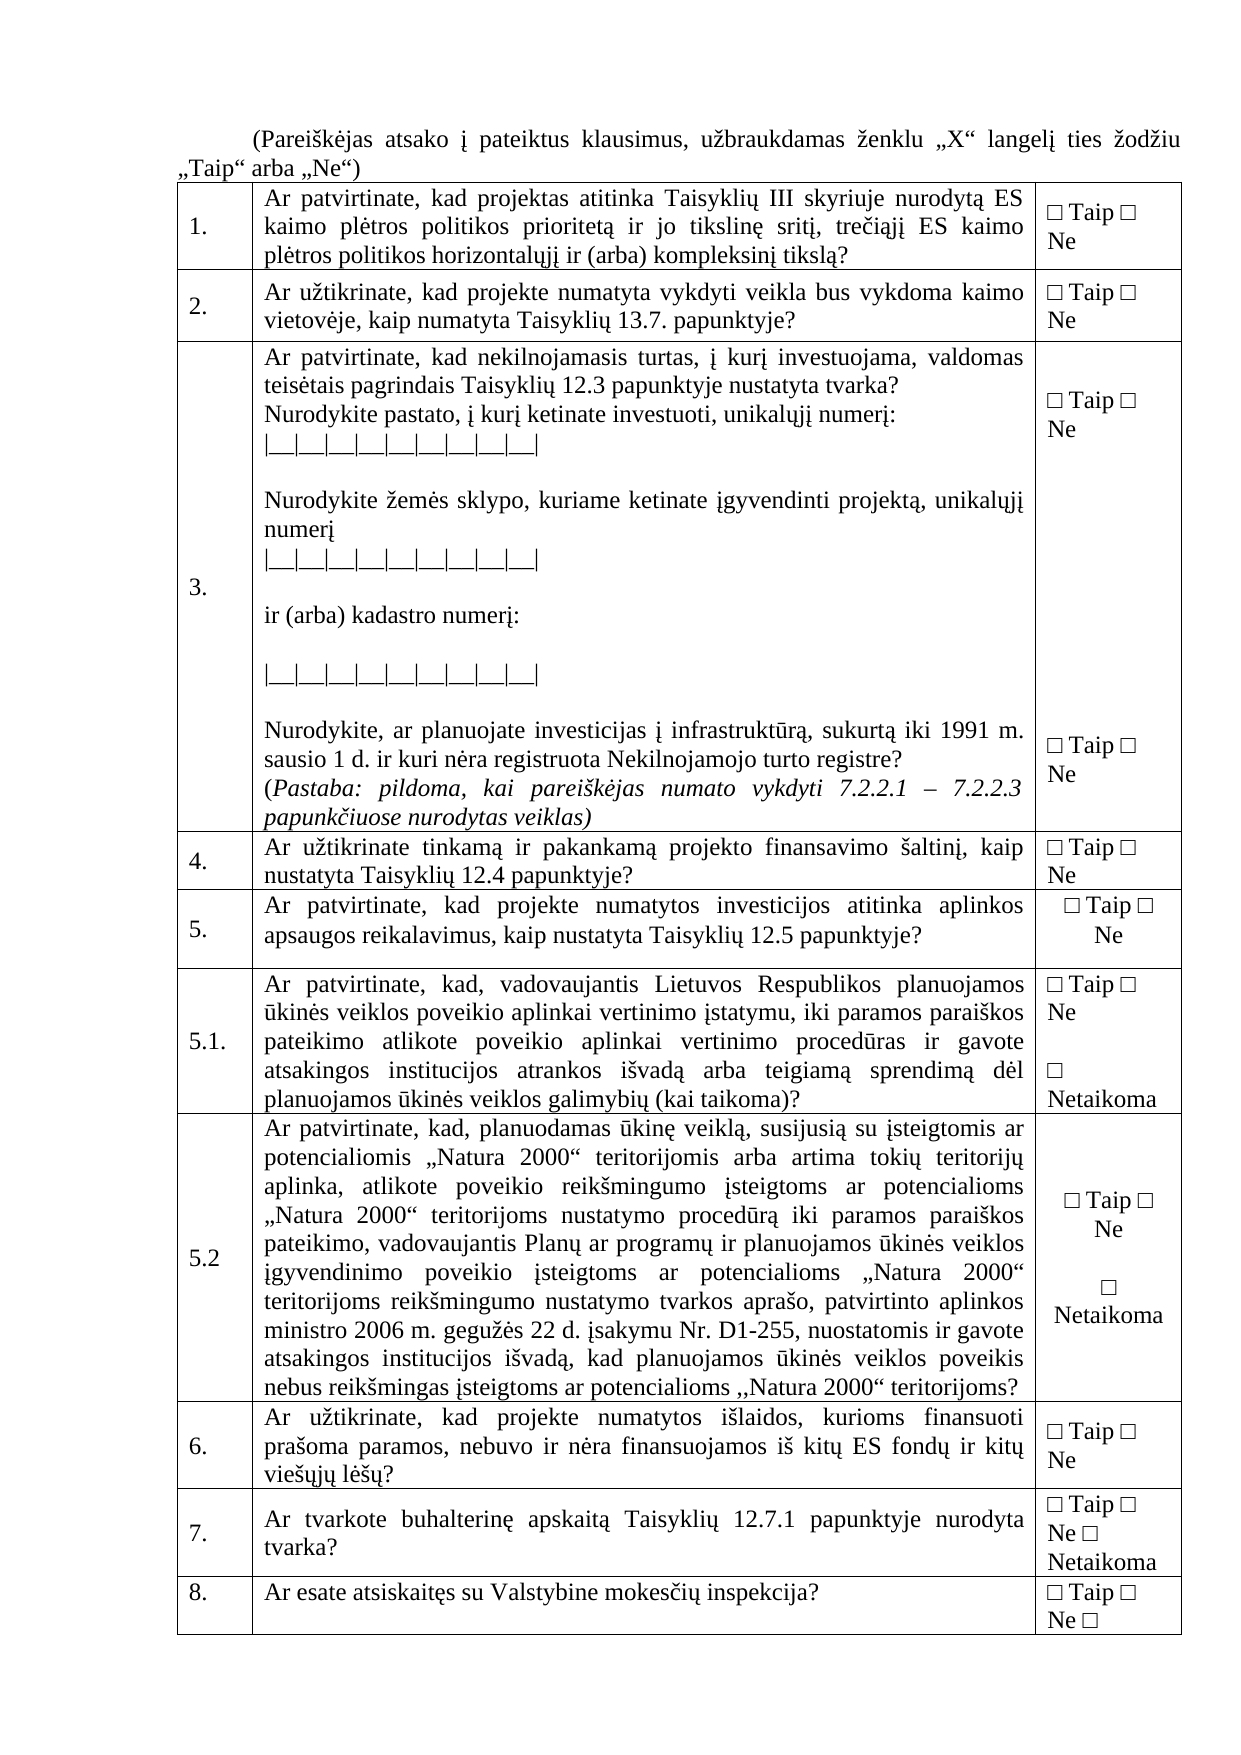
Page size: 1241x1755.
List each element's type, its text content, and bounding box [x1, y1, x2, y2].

table_cell Ar užtikrinate tinkamą ir pakankamą projekto finansavimo šaltinį, kaip nustatyta Taisyklių 12.4 papunktyje? [253, 832, 1035, 889]
table_header 1. [178, 183, 252, 269]
table_cell 4. [178, 832, 252, 889]
table_header Ar patvirtinate, kad projektas atitinka Taisyklių III skyriuje nurodytą ES kaimo plėtros politikos prioritetą ir jo tikslinę sritį, trečiąjį ES kaimo plėtros politikos horizontalųjį ir (arba) kompleksinį tikslą? [253, 183, 1035, 269]
table_cell 8. [178, 1577, 252, 1634]
table_cell □ Taip □ Ne □ [1036, 1577, 1181, 1634]
table_cell 5.2 [178, 1114, 252, 1401]
table_cell 2. [178, 270, 252, 341]
table_cell Ar esate atsiskaitęs su Valstybine mokesčių inspekcija? [253, 1577, 1035, 1634]
table_cell □ Taip □ Ne [1036, 832, 1181, 889]
table_cell Ar patvirtinate, kad, planuodamas ūkinę veiklą, susijusią su įsteigtomis ar potencialiomis „Natura 2000“ teritorijomis arba artima tokių teritorijų aplinka, atlikote poveikio reikšmingumo įsteigtoms ar potencialioms „Natura 2000“ teritorijoms nustatymo procedūrą iki paramos paraiškos pateikimo, vadovaujantis Planų ar programų ir planuojamos ūkinės veiklos įgyvendinimo poveikio įsteigtoms ar potencialioms „Natura 2000“ teritorijoms reikšmingumo nustatymo tvarkos aprašo, patvirtinto aplinkos ministro 2006 m. gegužės 22 d. įsakymu Nr. D1-255, nuostatomis ir gavote atsakingos institucijos išvadą, kad planuojamos ūkinės veiklos poveikis nebus reikšmingas įsteigtoms ar potencialioms ,,Natura 2000“ teritorijoms? [253, 1114, 1035, 1401]
table_cell □ Taip □ Ne □ Taip □ Ne [1036, 342, 1181, 831]
table_cell 7. [178, 1489, 252, 1576]
table_cell Ar tvarkote buhalterinę apskaitą Taisyklių 12.7.1 papunktyje nurodyta tvarka? [253, 1489, 1035, 1576]
table_cell □ Taip □ Ne [1036, 890, 1181, 968]
table_cell 3. [178, 342, 252, 831]
table_cell Ar patvirtinate, kad, vadovaujantis Lietuvos Respublikos planuojamos ūkinės veiklos poveikio aplinkai vertinimo įstatymu, iki paramos paraiškos pateikimo atlikote poveikio aplinkai vertinimo procedūras ir gavote atsakingos institucijos atrankos išvadą arba teigiamą sprendimą dėl planuojamos ūkinės veiklos galimybių (kai taikoma)? [253, 969, 1035, 1112]
table_cell 5.1. [178, 969, 252, 1112]
table_cell Ar užtikrinate, kad projekte numatytos išlaidos, kurioms finansuoti prašoma paramos, nebuvo ir nėra finansuojamos iš kitų ES fondų ir kitų viešųjų lėšų? [253, 1402, 1035, 1488]
table_cell □ Taip □ Ne [1036, 1402, 1181, 1488]
table_cell 6. [178, 1402, 252, 1488]
text (Pareiškėjas atsako į pateiktus klausimus, užbraukdamas ženklu „X“ langelį ties žodžiu „Taip“ arba „Ne“) [177, 124, 1181, 182]
table_cell □ Taip □ Ne □ Netaikoma [1036, 1114, 1181, 1401]
table_cell □ Taip □ Ne [1036, 270, 1181, 341]
table_cell □ Taip □ Ne □ Netaikoma [1036, 969, 1181, 1112]
table_cell Ar patvirtinate, kad projekte numatytos investicijos atitinka aplinkos apsaugos reikalavimus, kaip nustatyta Taisyklių 12.5 papunktyje? [253, 890, 1035, 968]
table_cell 5. [178, 890, 252, 968]
table_cell Ar patvirtinate, kad nekilnojamasis turtas, į kurį investuojama, valdomas teisėtais pagrindais Taisyklių 12.3 papunktyje nustatyta tvarka? Nurodykite pastato, į kurį ketinate investuoti, unikalųjį numerį: |__|__|__|__|__|__|__|__|__| Nurodykite žemės sklypo, kuriame ketinate įgyvendinti projektą, unikalųjį numerį |__|__|__|__|__|__|__|__|__| ir (arba) kadastro numerį: |__|__|__|__|__|__|__|__|__| Nurodykite, ar planuojate investicijas į infrastruktūrą, sukurtą iki 1991 m. sausio 1 d. ir kuri nėra registruota Nekilnojamojo turto registre? (Pastaba: pildoma, kai pareiškėjas numato vykdyti 7.2.2.1 – 7.2.2.3 papunkčiuose nurodytas veiklas) [253, 342, 1035, 831]
table_cell □ Taip □ Ne □ Netaikoma [1036, 1489, 1181, 1576]
table_header □ Taip □ Ne [1036, 183, 1181, 269]
table_cell Ar užtikrinate, kad projekte numatyta vykdyti veikla bus vykdoma kaimo vietovėje, kaip numatyta Taisyklių 13.7. papunktyje? [253, 270, 1035, 341]
